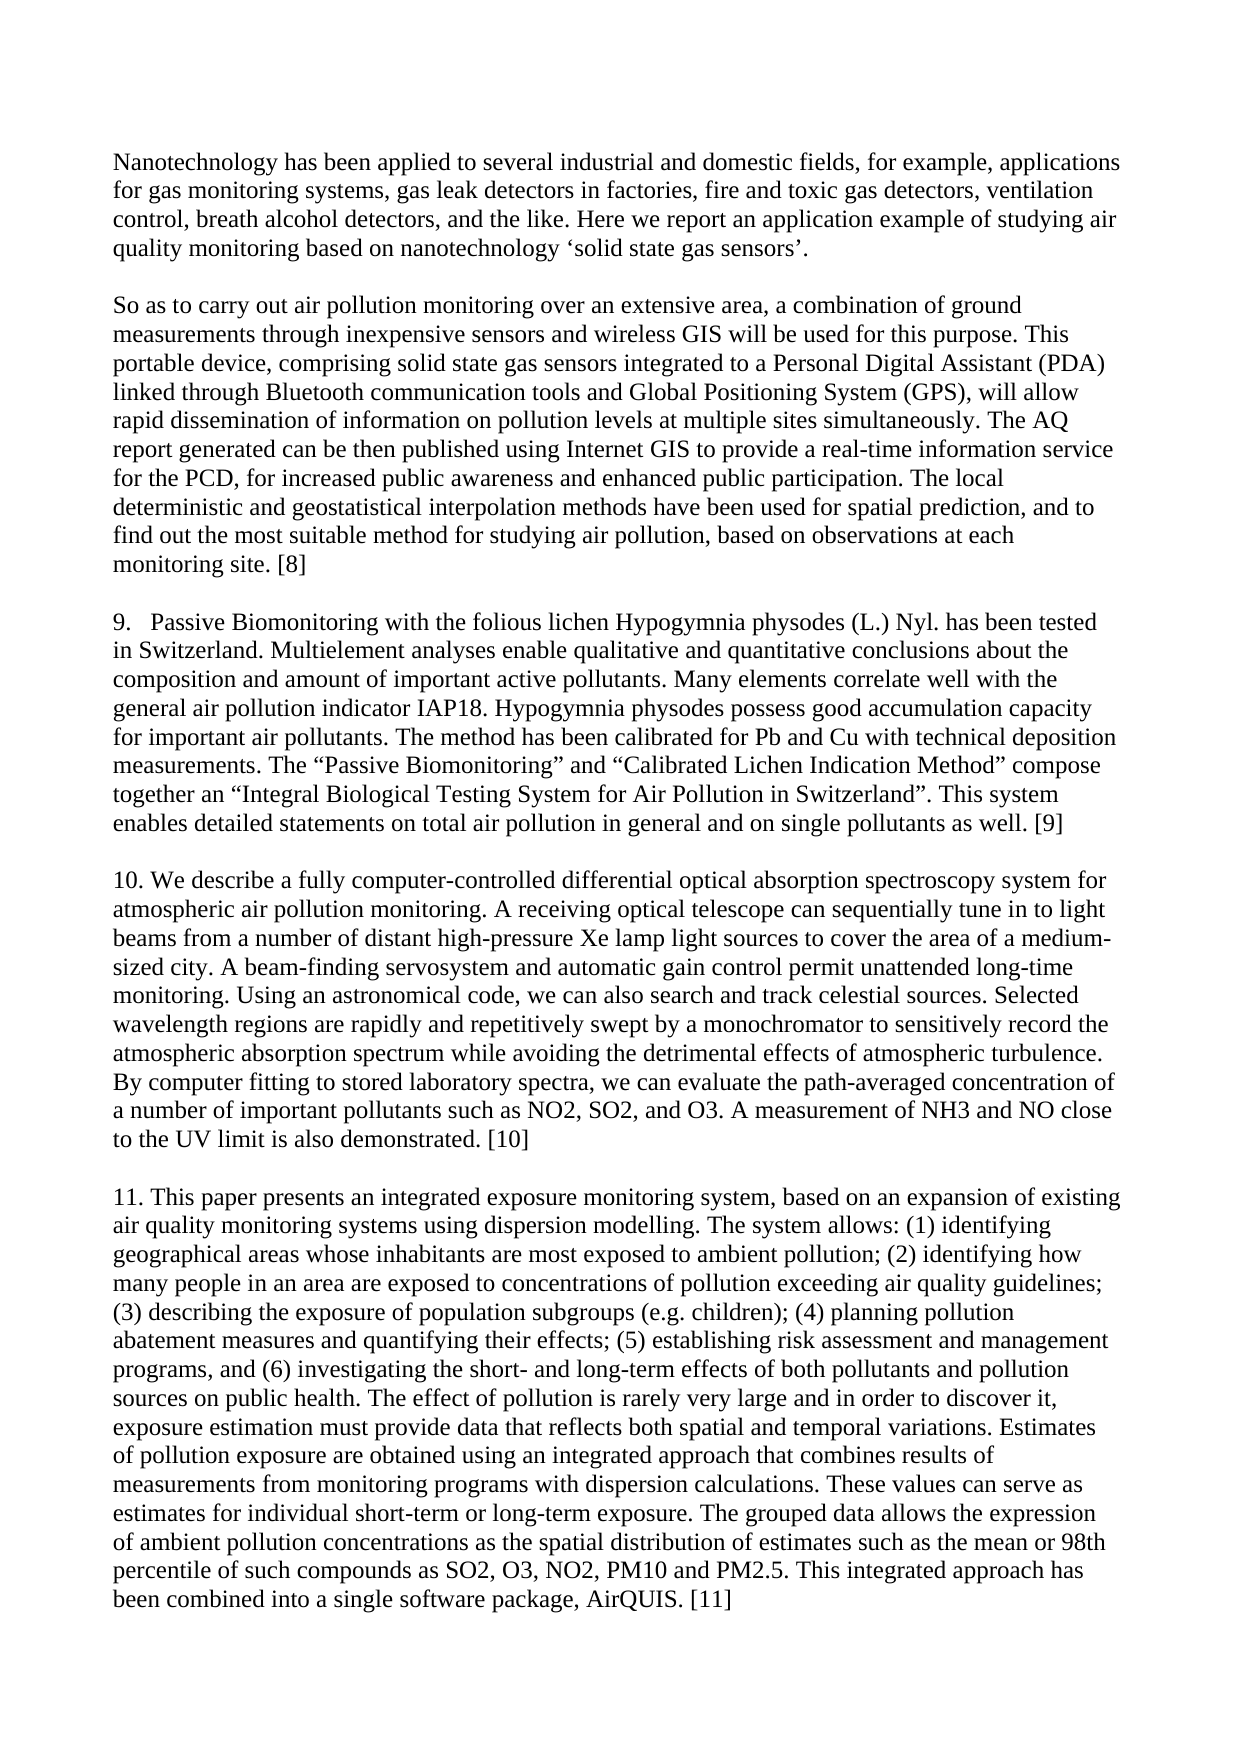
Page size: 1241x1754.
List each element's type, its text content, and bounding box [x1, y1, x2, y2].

text 11. This paper presents an integrated exposure monitoring system, based on an expansion of existing air quality monitoring systems using dispersion modelling. The system allows: (1) identifying geographical areas whose inhabitants are most exposed to ambient pollution; (2) identifying how many people in an area are exposed to concentrations of pollution exceeding air quality guidelines; (3) describing the exposure of population subgroups (e.g. children); (4) planning pollution abatement measures and quantifying their effects; (5) establishing risk assessment and management programs, and (6) investigating the short- and long-term effects of both pollutants and pollution sources on public health. The effect of pollution is rarely very large and in order to discover it, exposure estimation must provide data that reflects both spatial and temporal variations. Estimates of pollution exposure are obtained using an integrated approach that combines results of measurements from monitoring programs with dispersion calculations. These values can serve as estimates for individual short-term or long-term exposure. The grouped data allows the expression of ambient pollution concentrations as the spatial distribution of estimates such as the mean or 98th percentile of such compounds as SO2, O3, NO2, PM10 and PM2.5. This integrated approach has been combined into a single software package, AirQUIS. [11] [113, 1182, 1123, 1613]
text So as to carry out air pollution monitoring over an extensive area, a combination of ground measurements through inexpensive sensors and wireless GIS will be used for this purpose. This portable device, comprising solid state gas sensors integrated to a Personal Digital Assistant (PDA) linked through Bluetooth communication tools and Global Positioning System (GPS), will allow rapid dissemination of information on pollution levels at multiple sites simultaneously. The AQ report generated can be then published using Internet GIS to provide a real-time information service for the PCD, for increased public awareness and enhanced public participation. The local deterministic and geostatistical interpolation methods have been used for spatial prediction, and to find out the most suitable method for studying air pollution, based on observations at each monitoring site. [8] [113, 291, 1123, 578]
text 10. We describe a fully computer-controlled differential optical absorption spectroscopy system for atmospheric air pollution monitoring. A receiving optical telescope can sequentially tune in to light beams from a number of distant high-pressure Xe lamp light sources to cover the area of a medium-sized city. A beam-finding servosystem and automatic gain control permit unattended long-time monitoring. Using an astronomical code, we can also search and track celestial sources. Selected wavelength regions are rapidly and repetitively swept by a monochromator to sensitively record the atmospheric absorption spectrum while avoiding the detrimental effects of atmospheric turbulence. By computer fitting to stored laboratory spectra, we can evaluate the path-averaged concentration of a number of important pollutants such as NO2, SO2, and O3. A measurement of NH3 and NO close to the UV limit is also demonstrated. [10] [113, 866, 1123, 1153]
text 9. Passive Biomonitoring with the folious lichen Hypogymnia physodes (L.) Nyl. has been tested in Switzerland. Multielement analyses enable qualitative and quantitative conclusions about the composition and amount of important active pollutants. Many elements correlate well with the general air pollution indicator IAP18. Hypogymnia physodes possess good accumulation capacity for important air pollutants. The method has been calibrated for Pb and Cu with technical deposition measurements. The “Passive Biomonitoring” and “Calibrated Lichen Indication Method” compose together an “Integral Biological Testing System for Air Pollution in Switzerland”. This system enables detailed statements on total air pollution in general and on single pollutants as well. [9] [113, 607, 1123, 837]
text Nanotechnology has been applied to several industrial and domestic fields, for example, applications for gas monitoring systems, gas leak detectors in factories, fire and toxic gas detectors, ventilation control, breath alcohol detectors, and the like. Here we report an application example of studying air quality monitoring based on nanotechnology ‘solid state gas sensors’. [113, 147, 1123, 262]
